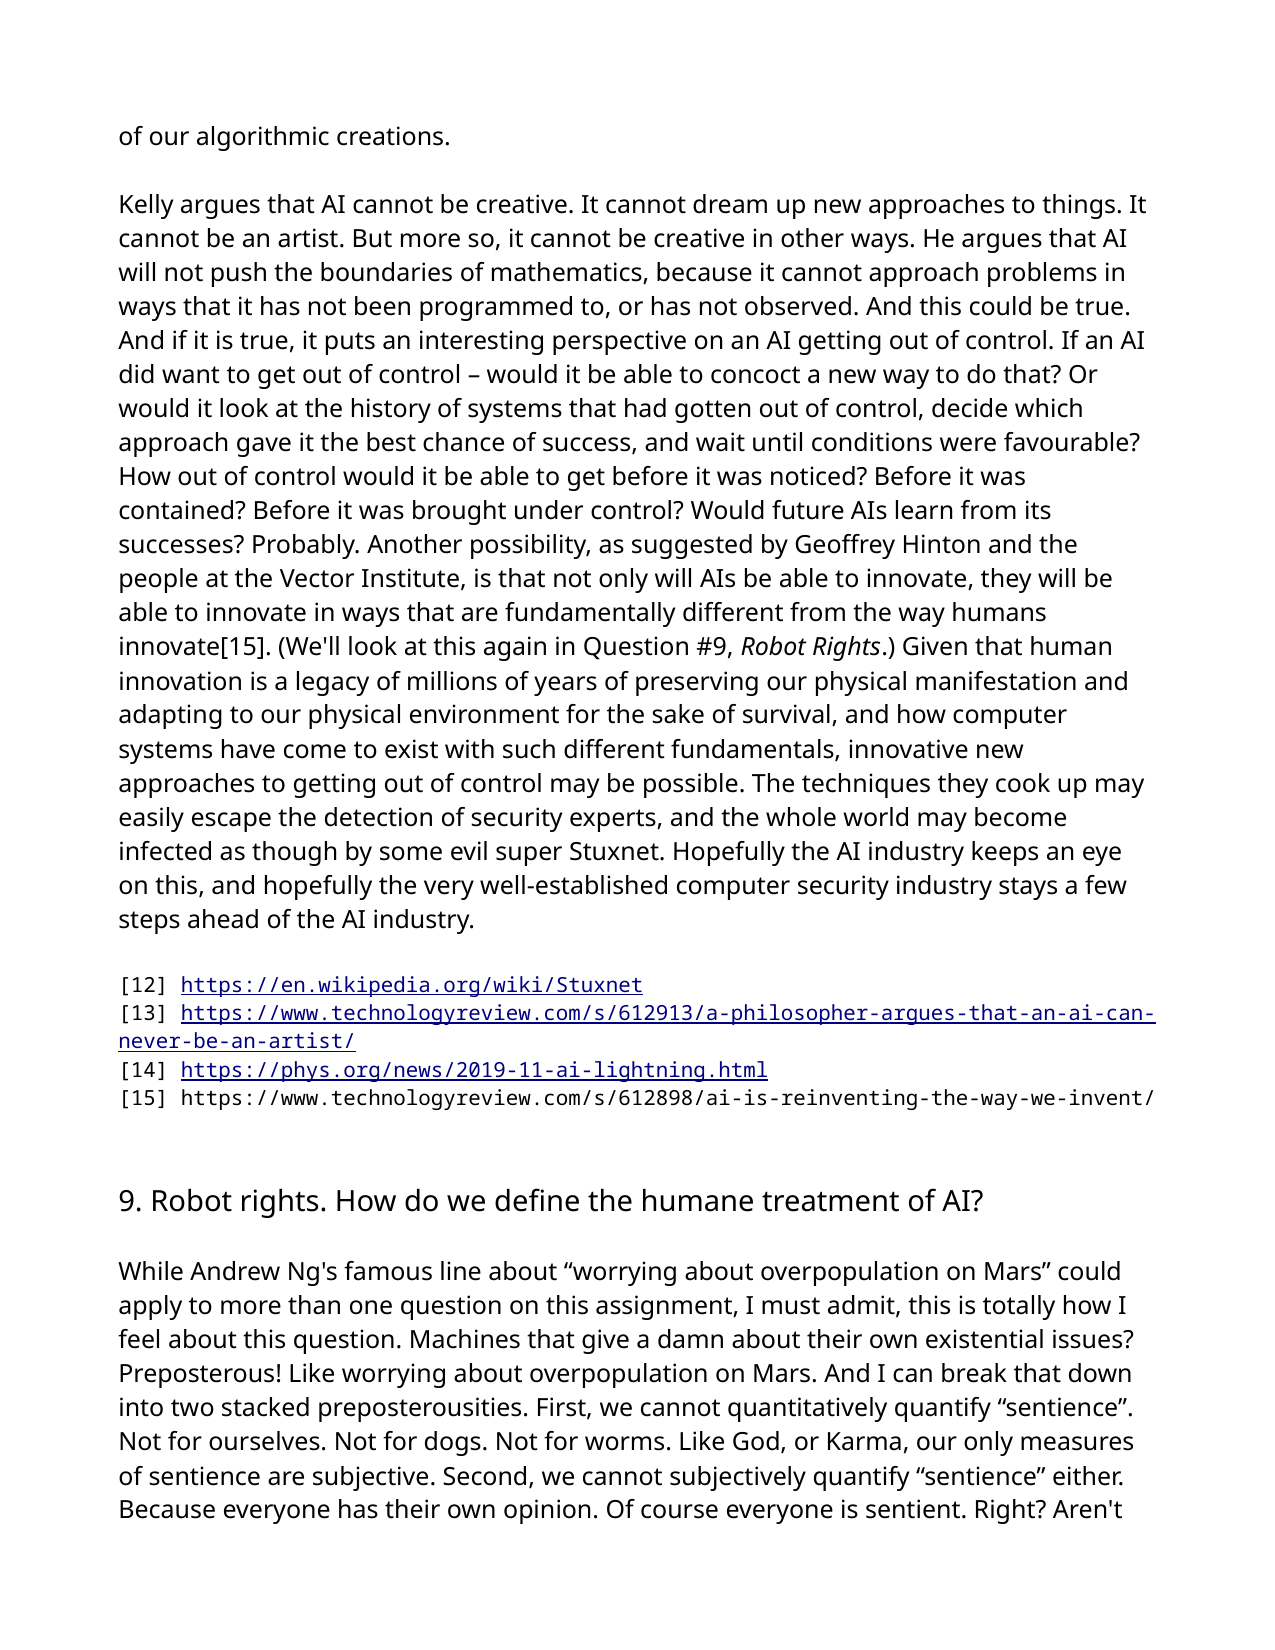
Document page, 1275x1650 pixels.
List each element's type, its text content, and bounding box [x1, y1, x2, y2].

text Kelly argues that AI cannot be creative. It cannot dream up new approaches to things. It cannot be an artist. But more so, it cannot be creative in other ways. He argues that AI will not push the boundaries of mathematics, because it cannot approach problems in ways that it has not been programmed to, or has not observed. And this could be true. And if it is true, it puts an interesting perspective on an AI getting out of control. If an AI did want to get out of control – would it be able to concoct a new way to do that? Or would it look at the history of systems that had gotten out of control, decide which approach gave it the best chance of success, and wait until conditions were favourable? How out of control would it be able to get before it was noticed? Before it was contained? Before it was brought under control? Would future AIs learn from its successes? Probably. Another possibility, as suggested by Geoffrey Hinton and the people at the Vector Institute, is that not only will AIs be able to innovate, they will be able to innovate in ways that are fundamentally different from the way humans innovate[15]. (We'll look at this again in Question #9, Robot Rights.) Given that human innovation is a legacy of millions of years of preserving our physical manifestation and adapting to our physical environment for the sake of survival, and how computer systems have come to exist with such different fundamentals, innovative new approaches to getting out of control may be possible. The techniques they cook up may easily escape the detection of security experts, and the whole world may become infected as though by some evil super Stuxnet. Hopefully the AI industry keeps an eye on this, and hopefully the very well-established computer security industry stays a few steps ahead of the AI industry. [118, 186, 1157, 936]
text [14] https://phys.org/news/2019-11-ai-lightning.html [118, 1055, 1157, 1083]
text While Andrew Ng's famous line about “worrying about overpopulation on Mars” could apply to more than one question on this assignment, I must admit, this is totally how I feel about this question. Machines that give a damn about their own existential issues? Preposterous! Like worrying about overpopulation on Mars. And I can break that down into two stacked preposterousities. First, we cannot quantitatively quantify “sentience”. Not for ourselves. Not for dogs. Not for worms. Like God, or Karma, our only measures of sentience are subjective. Second, we cannot subjectively quantify “sentience” either. Because everyone has their own opinion. Of course everyone is sentient. Right? Aren't [118, 1254, 1157, 1526]
text of our algorithmic creations. [118, 118, 1157, 152]
text [15] https://www.technologyreview.com/s/612898/ai-is-reinventing-the-way-we-invent/ [118, 1083, 1157, 1112]
text [12] https://en.wikipedia.org/wiki/Stuxnet [118, 970, 1157, 998]
text [13] https://www.technologyreview.com/s/612913/a-philosopher-argues-that-an-ai-can-never-be-an-artist/ [118, 998, 1157, 1055]
text 9. Robot rights. How do we define the humane treatment of AI? [118, 1180, 1157, 1220]
